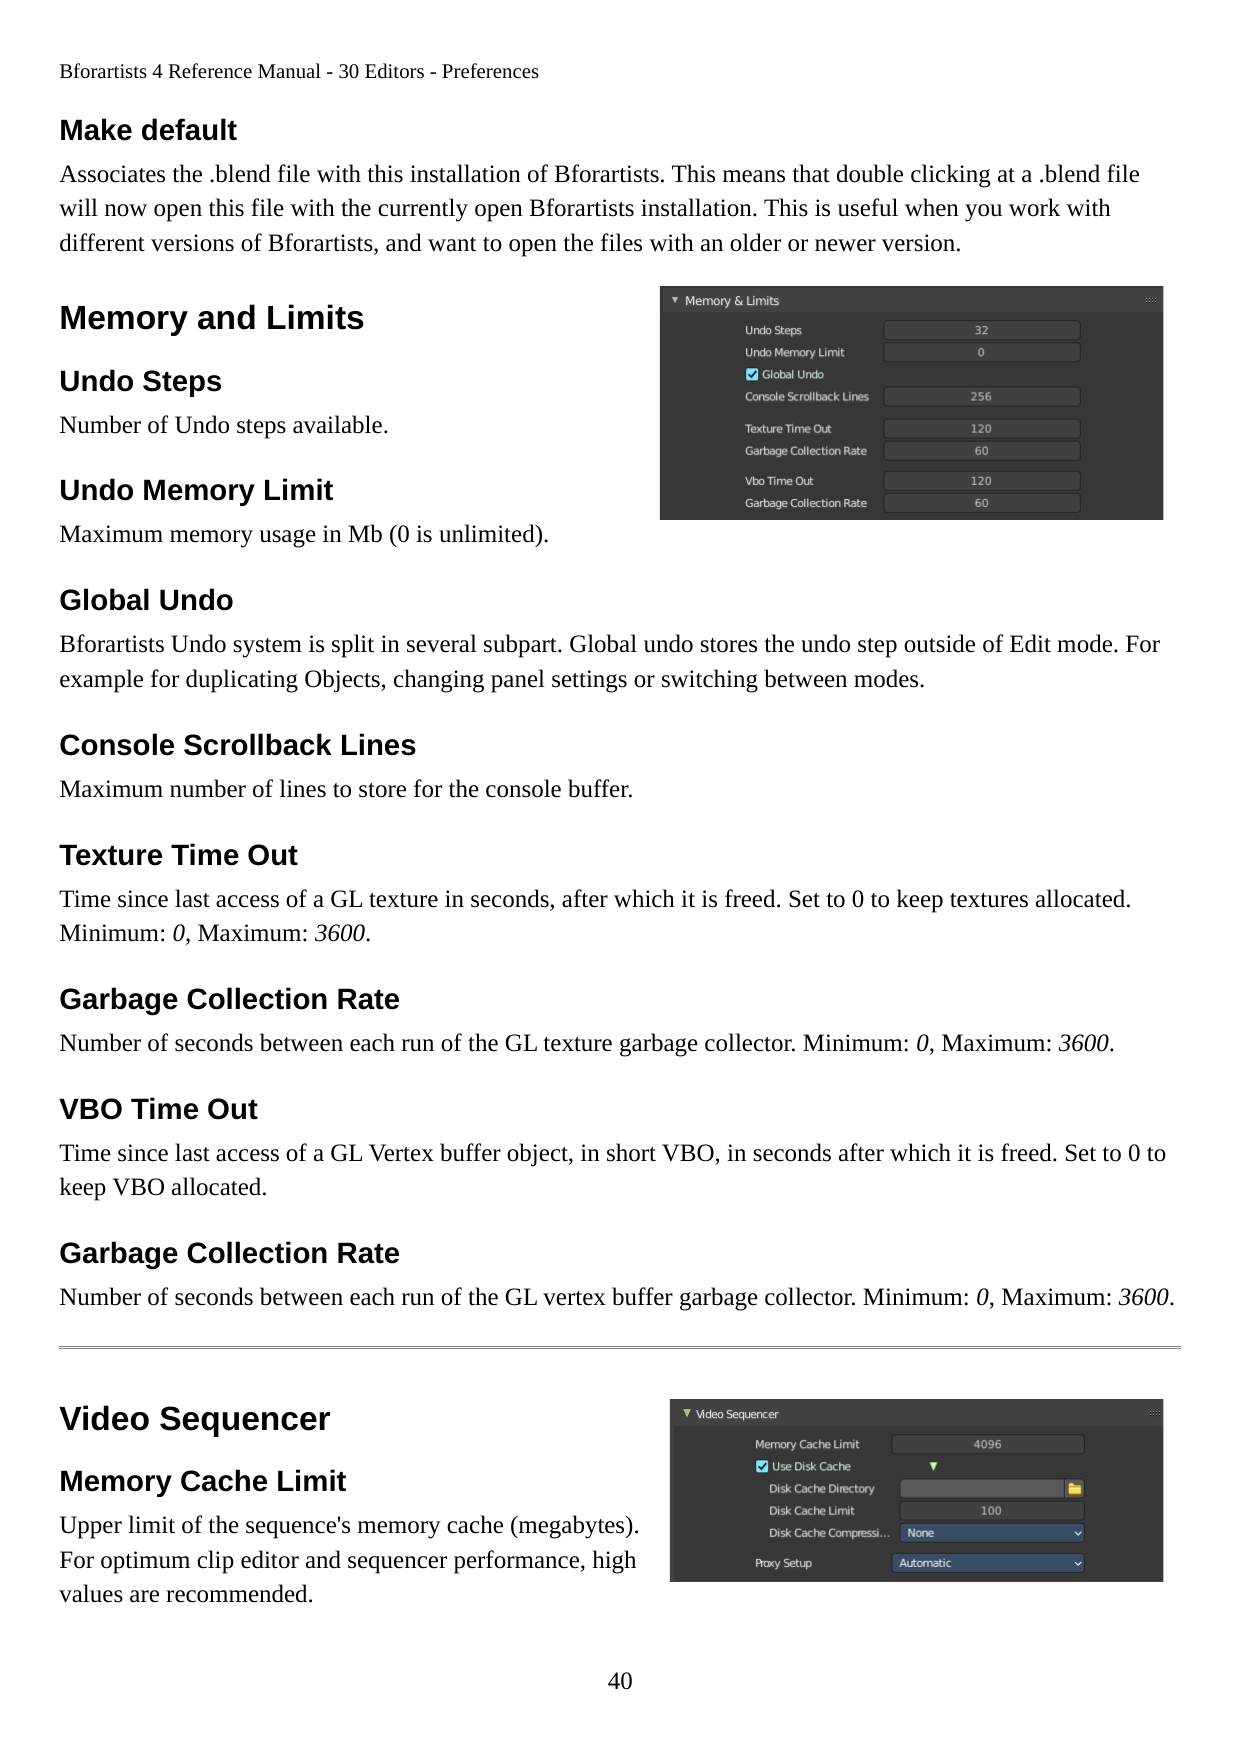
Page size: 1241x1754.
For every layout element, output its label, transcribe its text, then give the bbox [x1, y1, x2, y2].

subtitle Console Scrollback Lines [59, 728, 1181, 761]
subtitle Garbage Collection Rate [59, 1236, 1181, 1270]
subtitle [1164, 1464, 1181, 1498]
subtitle Undo Memory Limit [59, 473, 659, 507]
text Time since last access of a GL Vertex buffer object, in short VBO, in seconds after which it is freed. Set to 0 to keep VBO allocated. [59, 1138, 1181, 1201]
text Time since last access of a GL texture in seconds, after which it is freed. Set to 0 to keep textures allocated. Minimum: 0, Maximum: 3600. [59, 884, 1181, 947]
subtitle Memory and Limits [59, 298, 659, 336]
text Upper limit of the sequence's memory cache (megabytes). For optimum clip editor and sequencer performance, high values are recommended. [59, 1510, 1181, 1608]
text Maximum memory usage in Mb (0 is unlimited). [59, 519, 1181, 548]
text Number of Undo steps available. [59, 410, 659, 438]
subtitle [1164, 473, 1181, 507]
subtitle Undo Steps [59, 363, 659, 397]
picture [659, 286, 1164, 520]
text Number of seconds between each run of the GL vertex buffer garbage collector. Minimum: 0, Maximum: 3600. [59, 1282, 1181, 1311]
subtitle Texture Time Out [59, 837, 1181, 871]
subtitle Global Undo [59, 583, 1181, 617]
subtitle [1164, 363, 1181, 397]
text Associates the .blend file with this installation of Bforartists. This means that double clicking at a .blend file will now open this file with the currently open Bforartists installation. This is useful when you work with different versions of Bforartists, and want to open the files with an older or newer version. [59, 159, 1181, 257]
subtitle [1164, 298, 1181, 336]
subtitle Memory Cache Limit [59, 1464, 669, 1498]
subtitle Video Sequencer [59, 1398, 1181, 1437]
subtitle Make default [59, 113, 1181, 146]
subtitle VBO Time Out [59, 1092, 1181, 1126]
subtitle Garbage Collection Rate [59, 982, 1181, 1016]
text Bforartists Undo system is split in several subpart. Global undo stores the undo step outside of Edit mode. For example for duplicating Objects, changing panel settings or switching between modes. [59, 629, 1181, 693]
text Number of seconds between each run of the GL texture garbage collector. Minimum: 0, Maximum: 3600. [59, 1028, 1181, 1057]
text Maximum number of lines to store for the console buffer. [59, 774, 1181, 803]
picture [669, 1399, 1164, 1582]
